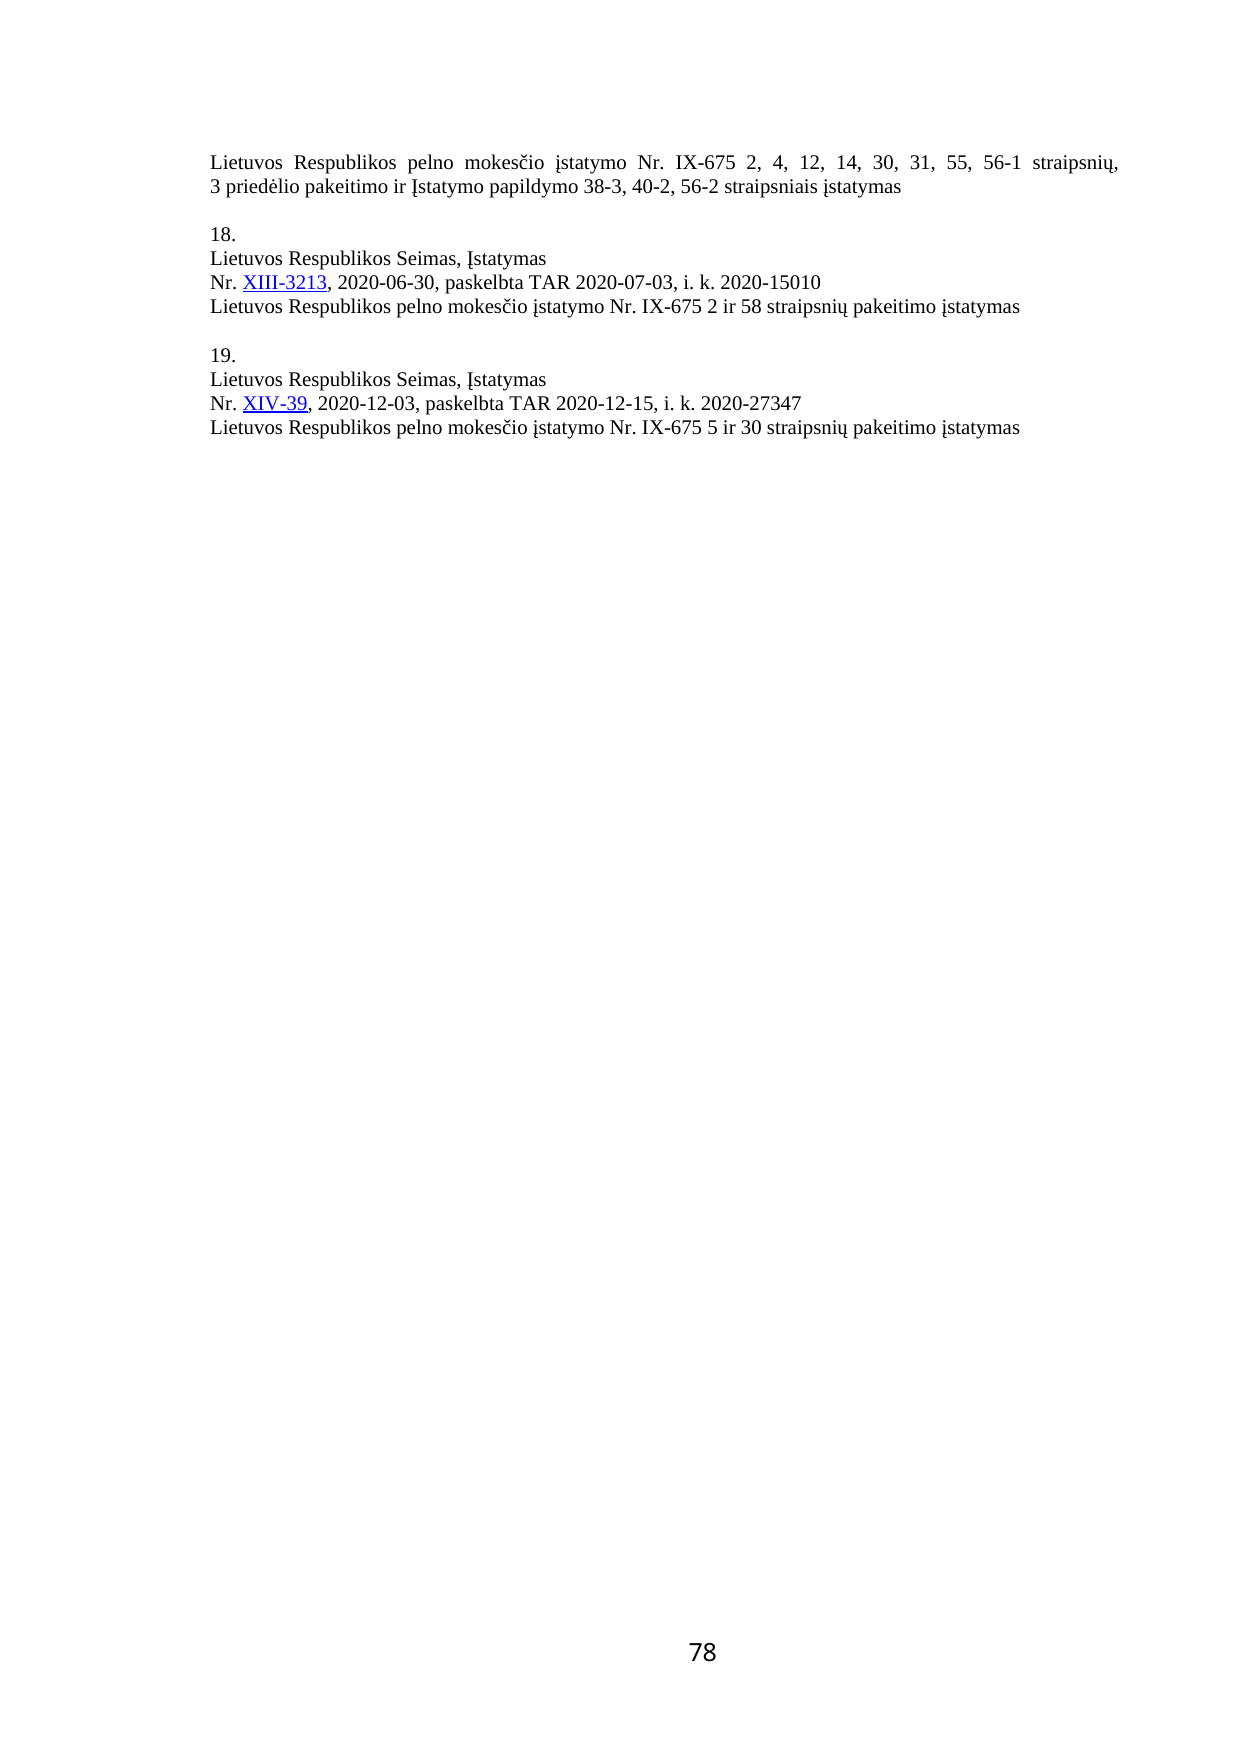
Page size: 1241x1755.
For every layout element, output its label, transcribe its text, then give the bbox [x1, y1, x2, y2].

text Lietuvos Respublikos pelno mokesčio įstatymo Nr. IX-675 2 ir 58 straipsnių pakeitimo įstatymas [210, 294, 1120, 318]
text Lietuvos Respublikos pelno mokesčio įstatymo Nr. IX-675 2, 4, 12, 14, 30, 31, 55, 56-1 straipsnių, 3 priedėlio pakeitimo ir Įstatymo papildymo 38-3, 40-2, 56-2 straipsniais įstatymas [210, 150, 1120, 198]
text Nr. XIV-39, 2020-12-03, paskelbta TAR 2020-12-15, i. k. 2020-27347 [210, 391, 1120, 415]
text 18. [210, 222, 1120, 246]
text Lietuvos Respublikos Seimas, Įstatymas [210, 246, 1120, 270]
text Lietuvos Respublikos pelno mokesčio įstatymo Nr. IX-675 5 ir 30 straipsnių pakeitimo įstatymas [210, 415, 1120, 439]
text Nr. XIII-3213, 2020-06-30, paskelbta TAR 2020-07-03, i. k. 2020-15010 [210, 270, 1120, 294]
text 19. [210, 342, 1120, 367]
text Lietuvos Respublikos Seimas, Įstatymas [210, 367, 1120, 391]
